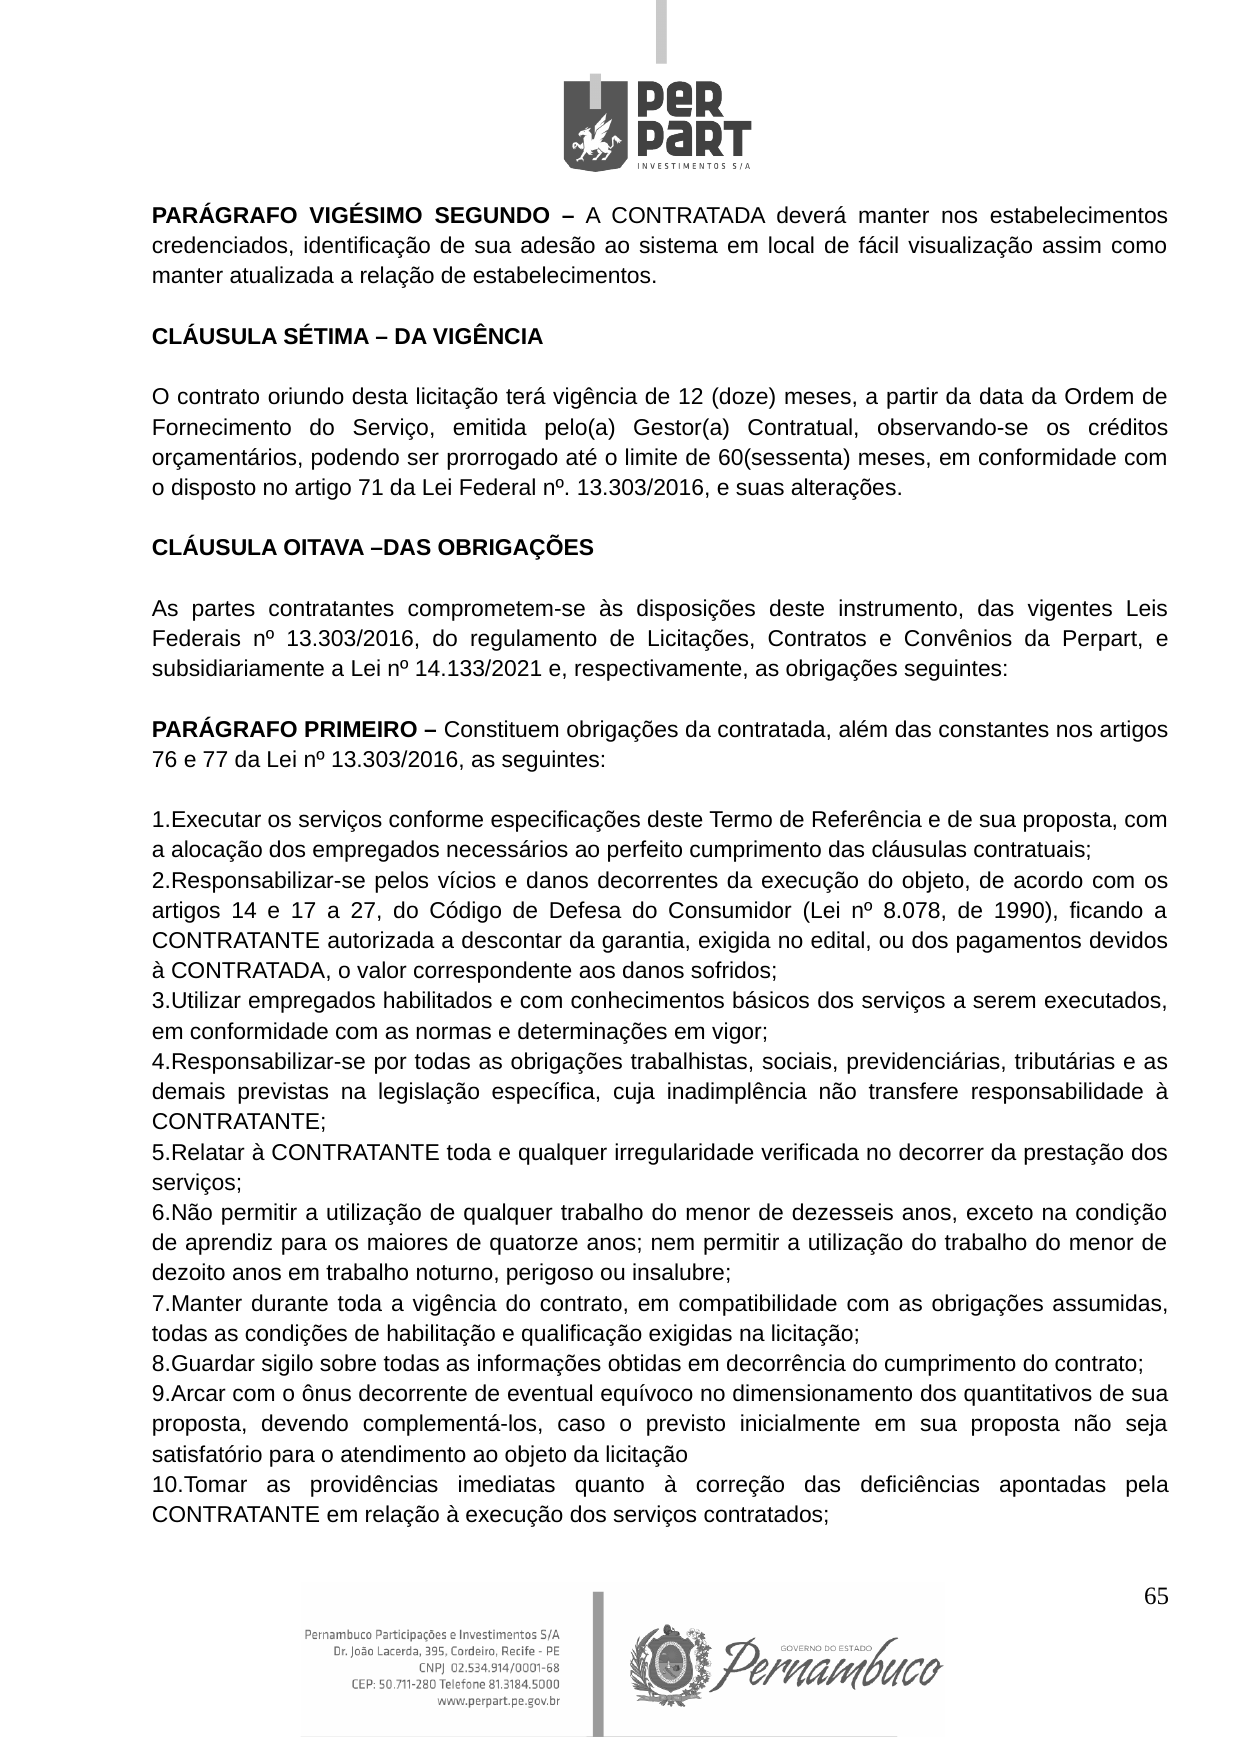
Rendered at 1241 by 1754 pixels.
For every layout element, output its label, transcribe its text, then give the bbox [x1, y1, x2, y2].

picture [300, 1582, 945, 1737]
text PARÁGRAFO PRIMEIRO – Constituem obrigações da contratada, além das constantes nos artigos 76 e 77 da Lei nº 13.303/2016, as seguintes: [152, 716, 1169, 772]
text PARÁGRAFO VIGÉSIMO SEGUNDO – A CONTRATADA deverá manter nos estabelecimentos credenciados, identificação de sua adesão ao sistema em local de fácil visualização assim como manter atualizada a relação de estabelecimentos. [152, 202, 1169, 289]
text 10.Tomar as providências imediatas quanto à correção das deficiências apontadas pela CONTRATANTE em relação à execução dos serviços contratados; [152, 1471, 1169, 1527]
text 3.Utilizar empregados habilitados e com conhecimentos básicos dos serviços a serem executados, em conformidade com as normas e determinações em vigor; [152, 987, 1169, 1044]
text As partes contratantes comprometem-se às disposições deste instrumento, das vigentes Leis Federais nº 13.303/2016, do regulamento de Licitações, Contratos e Convênios da Perpart, e subsidiariamente a Lei nº 14.133/2021 e, respectivamente, as obrigações seguintes: [152, 595, 1169, 681]
text 6.Não permitir a utilização de qualquer trabalho do menor de dezesseis anos, exceto na condição de aprendiz para os maiores de quatorze anos; nem permitir a utilização do trabalho do menor de dezoito anos em trabalho noturno, perigoso ou insalubre; [152, 1199, 1169, 1286]
text 9.Arcar com o ônus decorrente de eventual equívoco no dimensionamento dos quantitativos de sua proposta, devendo complementá-los, caso o previsto inicialmente em sua proposta não seja satisfatório para o atendimento ao objeto da licitação [152, 1380, 1169, 1467]
text CLÁUSULA SÉTIMA – DA VIGÊNCIA [152, 323, 1169, 349]
text 2.Responsabilizar-se pelos vícios e danos decorrentes da execução do objeto, de acordo com os artigos 14 e 17 a 27, do Código de Defesa do Consumidor (Lei nº 8.078, de 1990), ficando a CONTRATANTE autorizada a descontar da garantia, exigida no edital, ou dos pagamentos devidos à CONTRATADA, o valor correspondente aos danos sofridos; [152, 867, 1169, 983]
text 8.Guardar sigilo sobre todas as informações obtidas em decorrência do cumprimento do contrato; [152, 1350, 1169, 1376]
text 1.Executar os serviços conforme especificações deste Termo de Referência e de sua proposta, com a alocação dos empregados necessários ao perfeito cumprimento das cláusulas contratuais; [152, 806, 1169, 863]
text O contrato oriundo desta licitação terá vigência de 12 (doze) meses, a partir da data da Ordem de Fornecimento do Serviço, emitida pelo(a) Gestor(a) Contratual, observando-se os créditos orçamentários, podendo ser prorrogado até o limite de 60(sessenta) meses, em conformidade com o disposto no artigo 71 da Lei Federal nº. 13.303/2016, e suas alterações. [152, 383, 1169, 500]
text CLÁUSULA OITAVA –DAS OBRIGAÇÕES [152, 534, 1169, 561]
text 5.Relatar à CONTRATANTE toda e qualquer irregularidade verificada no decorrer da prestação dos serviços; [152, 1138, 1169, 1195]
text 7.Manter durante toda a vigência do contrato, em compatibilidade com as obrigações assumidas, todas as condições de habilitação e qualificação exigidas na licitação; [152, 1289, 1169, 1346]
text 4.Responsabilizar-se por todas as obrigações trabalhistas, sociais, previdenciárias, tributárias e as demais previstas na legislação específica, cuja inadimplência não transfere responsabilidade à CONTRATANTE; [152, 1048, 1169, 1134]
